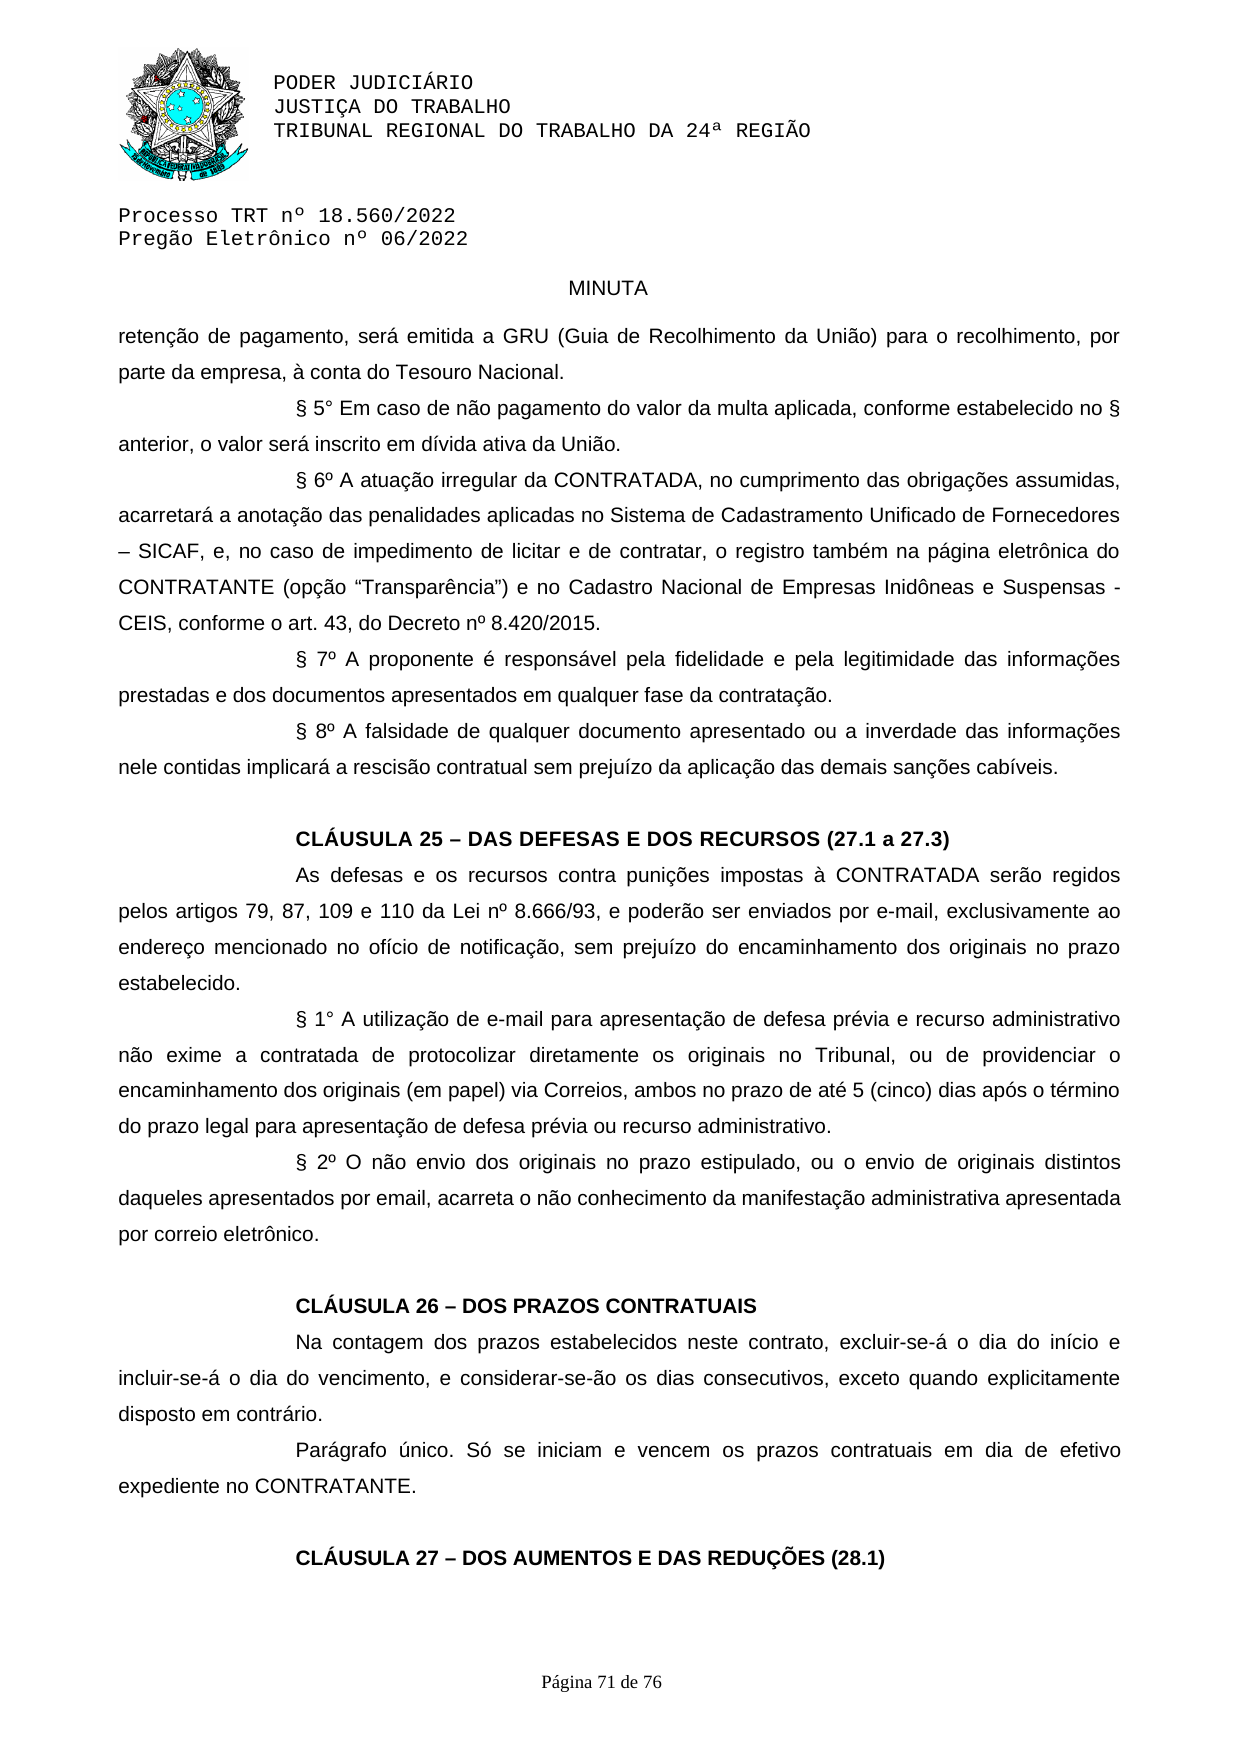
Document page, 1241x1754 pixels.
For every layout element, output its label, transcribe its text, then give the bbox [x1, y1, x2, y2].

text § 2º O não envio dos originais no prazo estipulado, ou o envio de originais distintos daqueles apresentados por email, acarreta o não conhecimento da manifestação administrativa apresentada por correio eletrônico. [118, 1150, 1122, 1246]
text retenção de pagamento, será emitida a GRU (Guia de Recolhimento da União) para o recolhimento, por parte da empresa, à conta do Tesouro Nacional. [118, 324, 1122, 383]
text CLÁUSULA 26 – DOS PRAZOS CONTRATUAIS [118, 1294, 1122, 1318]
text § 7º A proponente é responsável pela fidelidade e pela legitimidade das informações prestadas e dos documentos apresentados em qualquer fase da contratação. [118, 647, 1122, 707]
text § 5° Em caso de não pagamento do valor da multa aplicada, conforme estabelecido no § anterior, o valor será inscrito em dívida ativa da União. [118, 396, 1122, 455]
text Parágrafo único. Só se iniciam e vencem os prazos contratuais em dia de efetivo expediente no CONTRATANTE. [118, 1438, 1122, 1498]
text CLÁUSULA 27 – DOS AUMENTOS E DAS REDUÇÕES (28.1) [118, 1546, 1122, 1569]
text As defesas e os recursos contra punições impostas à CONTRATADA serão regidos pelos artigos 79, 87, 109 e 110 da Lei nº 8.666/93, e poderão ser enviados por e-mail, exclusivamente ao endereço mencionado no ofício de notificação, sem prejuízo do encaminhamento dos originais no prazo estabelecido. [118, 863, 1122, 994]
text § 8º A falsidade de qualquer documento apresentado ou a inverdade das informações nele contidas implicará a rescisão contratual sem prejuízo da aplicação das demais sanções cabíveis. [118, 719, 1122, 779]
text § 6º A atuação irregular da CONTRATADA, no cumprimento das obrigações assumidas, acarretará a anotação das penalidades aplicadas no Sistema de Cadastramento Unificado de Fornecedores – SICAF, e, no caso de impedimento de licitar e de contratar, o registro também na página eletrônica do CONTRATANTE (opção “Transparência”) e no Cadastro Nacional de Empresas Inidôneas e Suspensas - CEIS, conforme o art. 43, do Decreto nº 8.420/2015. [118, 467, 1122, 635]
text CLÁUSULA 25 – DAS DEFESAS E DOS RECURSOS (27.1 a 27.3) [118, 827, 1119, 851]
text § 1° A utilização de e-mail para apresentação de defesa prévia e recurso administrativo não exime a contratada de protocolizar diretamente os originais no Tribunal, ou de providenciar o encaminhamento dos originais (em papel) via Correios, ambos no prazo de até 5 (cinco) dias após o término do prazo legal para apresentação de defesa prévia ou recurso administrativo. [118, 1006, 1122, 1138]
text Na contagem dos prazos estabelecidos neste contrato, excluir-se-á o dia do início e incluir-se-á o dia do vencimento, e considerar-se-ão os dias consecutivos, exceto quando explicitamente disposto em contrário. [118, 1330, 1122, 1426]
